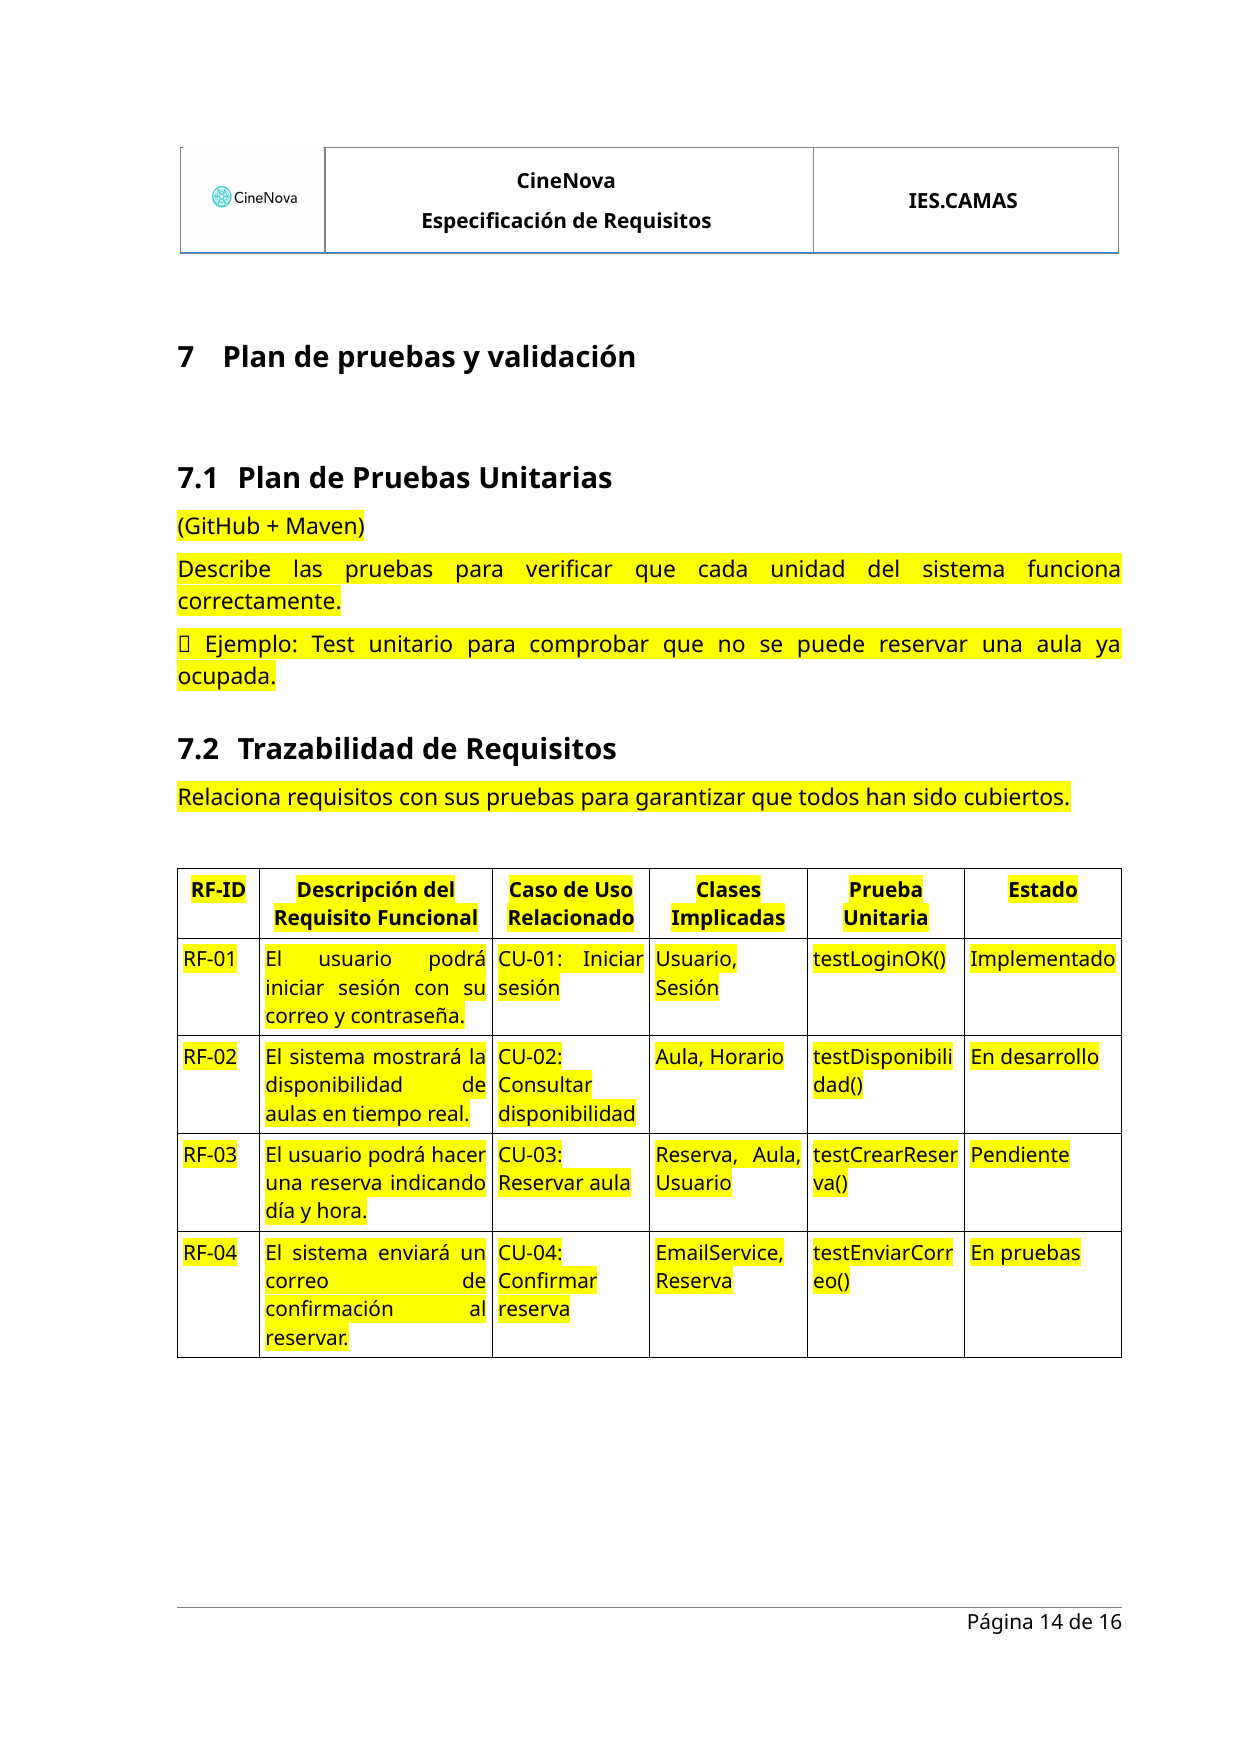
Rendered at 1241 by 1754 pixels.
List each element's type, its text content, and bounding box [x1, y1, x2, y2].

table_cell testLoginOK() [808, 939, 964, 1035]
table_header Clases Implicadas [650, 869, 807, 937]
table_cell Reserva, Aula, Usuario [650, 1134, 807, 1231]
table_cell En pruebas [965, 1232, 1121, 1357]
subtitle Plan de pruebas y validación [177, 336, 1122, 376]
table_cell El sistema mostrará la disponibilidad de aulas en tiempo real. [260, 1036, 492, 1133]
table_cell Pendiente [965, 1134, 1121, 1231]
table_cell El usuario podrá hacer una reserva indicando día y hora. [260, 1134, 492, 1231]
table_cell Usuario, Sesión [650, 939, 807, 1035]
table_cell El sistema enviará un correo de confirmación al reservar. [260, 1232, 492, 1357]
table_cell RF-01 [178, 939, 259, 1035]
table_header Estado [965, 869, 1121, 937]
text Describe las pruebas para verificar que cada unidad del sistema funciona correctamente. [177, 553, 1122, 616]
table_cell RF-04 [178, 1232, 259, 1357]
table_cell CU-03: Reservar aula [493, 1134, 649, 1231]
table_cell testCrearReserva() [808, 1134, 964, 1231]
table_cell CU-04: Confirmar reserva [493, 1232, 649, 1357]
text Relaciona requisitos con sus pruebas para garantizar que todos han sido cubiertos. [177, 781, 1122, 812]
text (GitHub + Maven) [177, 509, 1122, 541]
table_header Caso de Uso Relacionado [493, 869, 649, 937]
text 🔹 Ejemplo: Test unitario para comprobar que no se puede reservar una aula ya ocupada. [177, 628, 1122, 691]
table_header RF-ID [178, 869, 259, 937]
table_header Prueba Unitaria [808, 869, 964, 937]
table_cell RF-02 [178, 1036, 259, 1133]
picture [183, 147, 324, 246]
table_cell Aula, Horario [650, 1036, 807, 1133]
table_cell CU-02: Consultar disponibilidad [493, 1036, 649, 1133]
table_cell CU-01: Iniciar sesión [493, 939, 649, 1035]
subtitle Plan de Pruebas Unitarias [177, 457, 1122, 497]
table_cell testDisponibilidad() [808, 1036, 964, 1133]
table_cell Implementado [965, 939, 1121, 1035]
table_cell EmailService, Reserva [650, 1232, 807, 1357]
table_cell RF-03 [178, 1134, 259, 1231]
table_cell testEnviarCorreo() [808, 1232, 964, 1357]
table_header Descripción del Requisito Funcional [260, 869, 492, 937]
table_cell En desarrollo [965, 1036, 1121, 1133]
table_cell El usuario podrá iniciar sesión con su correo y contraseña. [260, 939, 492, 1035]
subtitle Trazabilidad de Requisitos [177, 728, 1122, 768]
